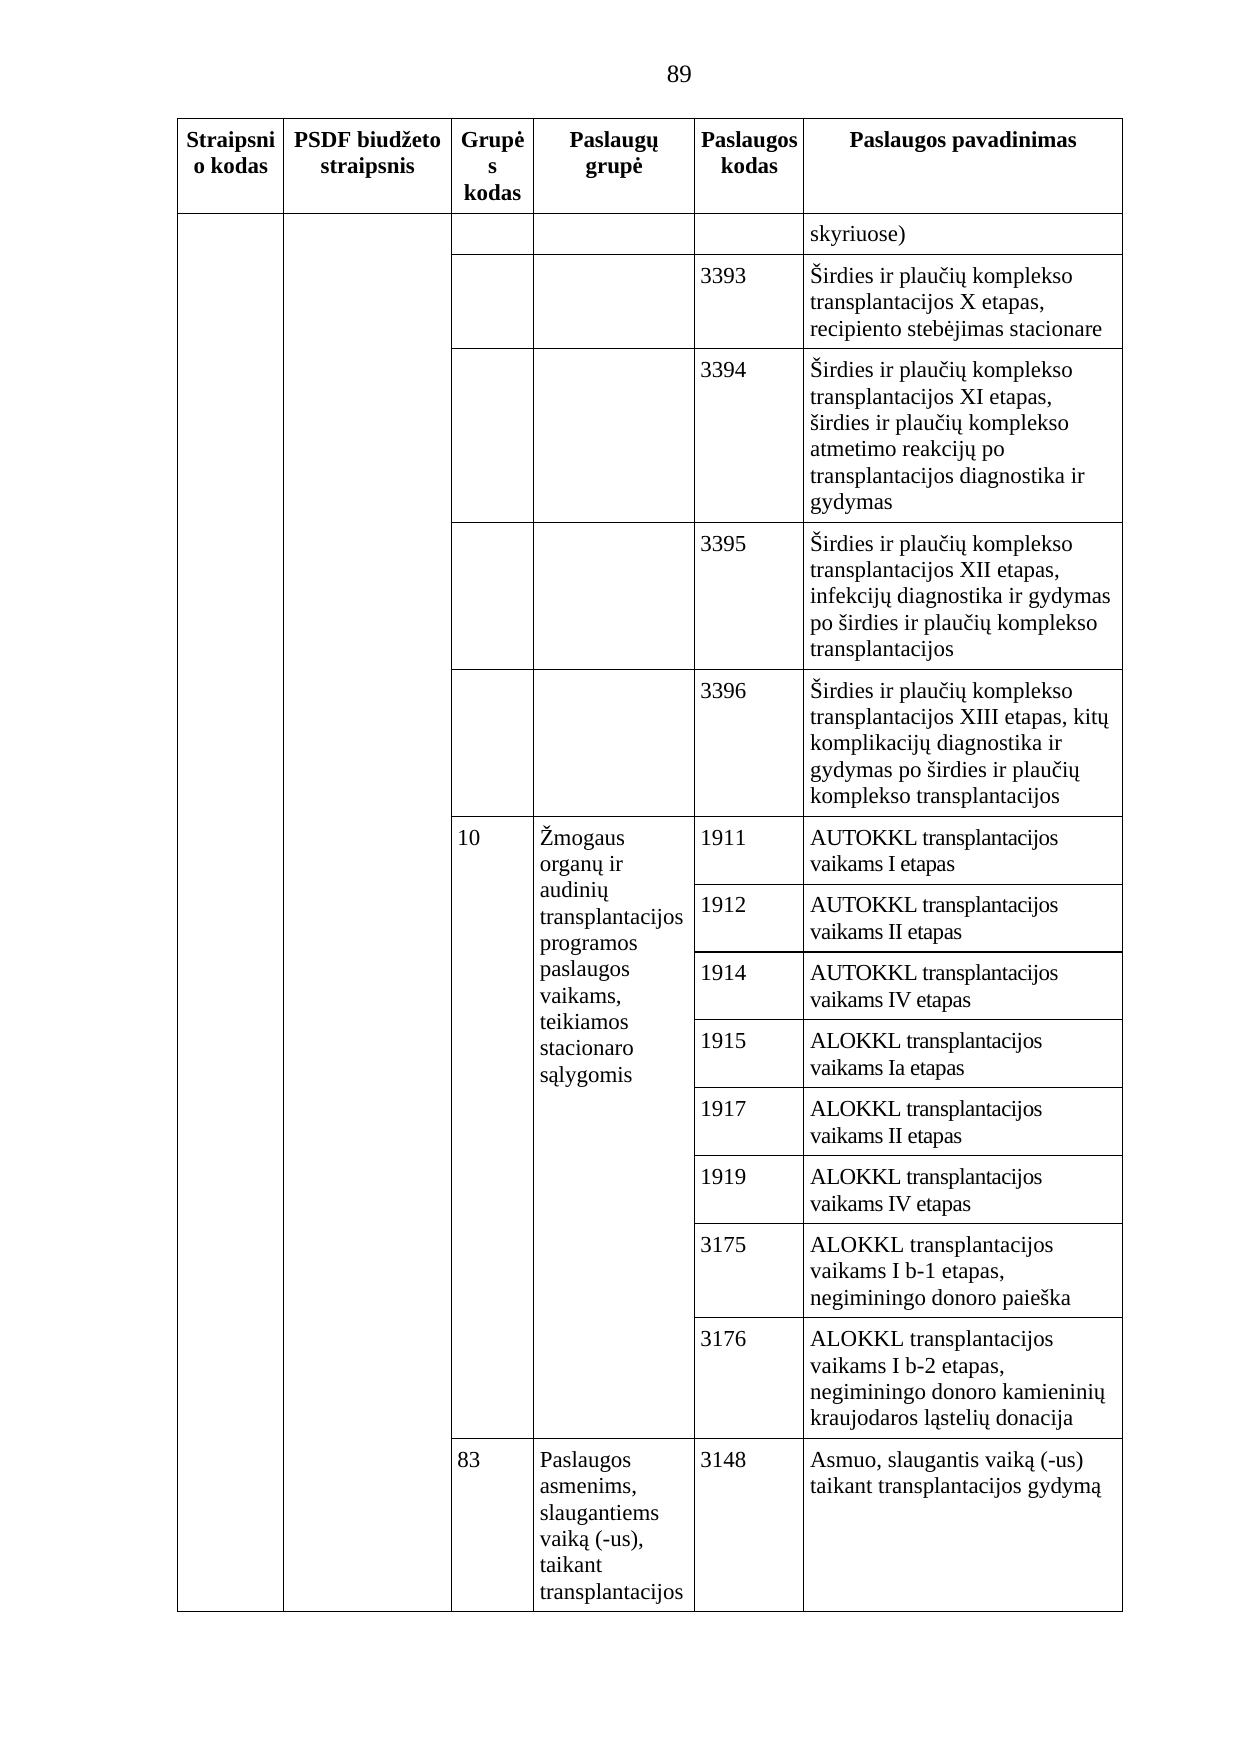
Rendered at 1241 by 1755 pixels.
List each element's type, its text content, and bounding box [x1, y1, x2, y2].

table_cell Širdies ir plaučių komplekso transplantacijos XII etapas, infekcijų diagnostika ir gydymas po širdies ir plaučių komplekso transplantacijos [804, 523, 1122, 668]
table_cell [284, 1317, 451, 1611]
table_cell [284, 522, 451, 668]
table_cell Asmuo, slaugantis vaiką (-us) taikant transplantacijos gydymą [804, 1439, 1122, 1611]
table_cell 83 [452, 1439, 533, 1611]
table_cell 10 [452, 817, 533, 883]
table_cell ALOKKL transplantacijos vaikams IV etapas [804, 1156, 1122, 1223]
table_cell [178, 951, 283, 1019]
table_cell AUTOKKL transplantacijos vaikams IV etapas [804, 953, 1122, 1019]
table_cell [452, 670, 533, 816]
table_cell 1915 [695, 1020, 803, 1087]
table_cell 3395 [695, 523, 803, 668]
table_cell 1912 [695, 885, 803, 951]
table_cell [534, 523, 694, 668]
table_cell ALOKKL transplantacijos vaikams II etapas [804, 1088, 1122, 1155]
table_cell [178, 1019, 283, 1087]
table_cell [534, 214, 694, 254]
table_cell AUTOKKL transplantacijos vaikams I etapas [804, 817, 1122, 883]
table_cell 3175 [695, 1224, 803, 1317]
table_cell [284, 1155, 451, 1223]
table_cell [452, 1155, 533, 1223]
table_cell [284, 214, 451, 254]
table_cell skyriuose) [804, 214, 1122, 254]
table_cell [452, 523, 533, 668]
table_cell 3394 [695, 349, 803, 522]
table_cell 1914 [695, 953, 803, 1019]
table_header Straipsnio kodas [178, 119, 283, 212]
table_cell Žmogaus organų ir audinių transplantacijos programos paslaugos vaikams, teikiamos stacionaro sąlygomis [534, 817, 694, 1223]
table_cell [284, 884, 451, 951]
table_cell [178, 522, 283, 668]
table_cell [452, 1317, 533, 1438]
table_cell [178, 884, 283, 951]
table_header Paslaugos pavadinimas [804, 119, 1122, 212]
table_cell Širdies ir plaučių komplekso transplantacijos XI etapas, širdies ir plaučių komplekso atmetimo reakcijų po transplantacijos diagnostika ir gydymas [804, 349, 1122, 522]
table_cell [695, 214, 803, 254]
table_cell [284, 816, 451, 883]
table_cell ALOKKL transplantacijos vaikams I b-2 etapas, negiminingo donoro kamieninių kraujodaros ląstelių donacija [804, 1318, 1122, 1438]
table_cell Širdies ir plaučių komplekso transplantacijos X etapas, recipiento stebėjimas stacionare [804, 255, 1122, 348]
table_cell [178, 254, 283, 348]
table_header PSDF biudžeto straipsnis [284, 119, 451, 212]
table_cell [284, 669, 451, 816]
table_cell 1911 [695, 817, 803, 883]
table_cell [284, 1019, 451, 1087]
table_cell [284, 348, 451, 522]
table_cell [284, 951, 451, 1019]
table_cell [452, 884, 533, 951]
table_cell [178, 1087, 283, 1155]
table_header Paslaugų grupė [534, 119, 694, 212]
table_cell [534, 1317, 694, 1438]
table_cell [452, 1019, 533, 1087]
table_header Grupės kodas [452, 119, 533, 212]
table_header Paslaugos kodas [695, 119, 803, 212]
table_cell [534, 1223, 694, 1317]
table_cell Paslaugos asmenims, slaugantiems vaiką (-us), taikant transplantacijos [534, 1439, 694, 1611]
table_cell 3176 [695, 1318, 803, 1438]
table_cell [284, 1223, 451, 1317]
table_cell [178, 1155, 283, 1223]
table_cell [284, 1087, 451, 1155]
table_cell 1917 [695, 1088, 803, 1155]
table_cell ALOKKL transplantacijos vaikams I b-1 etapas, negiminingo donoro paieška [804, 1224, 1122, 1317]
table_cell [534, 670, 694, 816]
table_cell 3396 [695, 670, 803, 816]
table_cell [178, 348, 283, 522]
table_cell [178, 669, 283, 816]
table_cell 3393 [695, 255, 803, 348]
table_cell AUTOKKL transplantacijos vaikams II etapas [804, 885, 1122, 951]
table_cell [534, 349, 694, 522]
table_cell [178, 1223, 283, 1317]
table_cell [284, 254, 451, 348]
table_cell [534, 255, 694, 348]
table_cell [178, 816, 283, 883]
table_cell Širdies ir plaučių komplekso transplantacijos XIII etapas, kitų komplikacijų diagnostika ir gydymas po širdies ir plaučių komplekso transplantacijos [804, 670, 1122, 816]
table_cell [452, 349, 533, 522]
table_cell [178, 214, 283, 254]
table_cell [452, 951, 533, 1019]
table_cell [452, 214, 533, 254]
table_cell [452, 1087, 533, 1155]
table_cell 1919 [695, 1156, 803, 1223]
table_cell ALOKKL transplantacijos vaikams Ia etapas [804, 1020, 1122, 1087]
table_cell 3148 [695, 1439, 803, 1611]
table_cell [452, 1223, 533, 1317]
table_cell [452, 255, 533, 348]
table_cell [178, 1317, 283, 1611]
